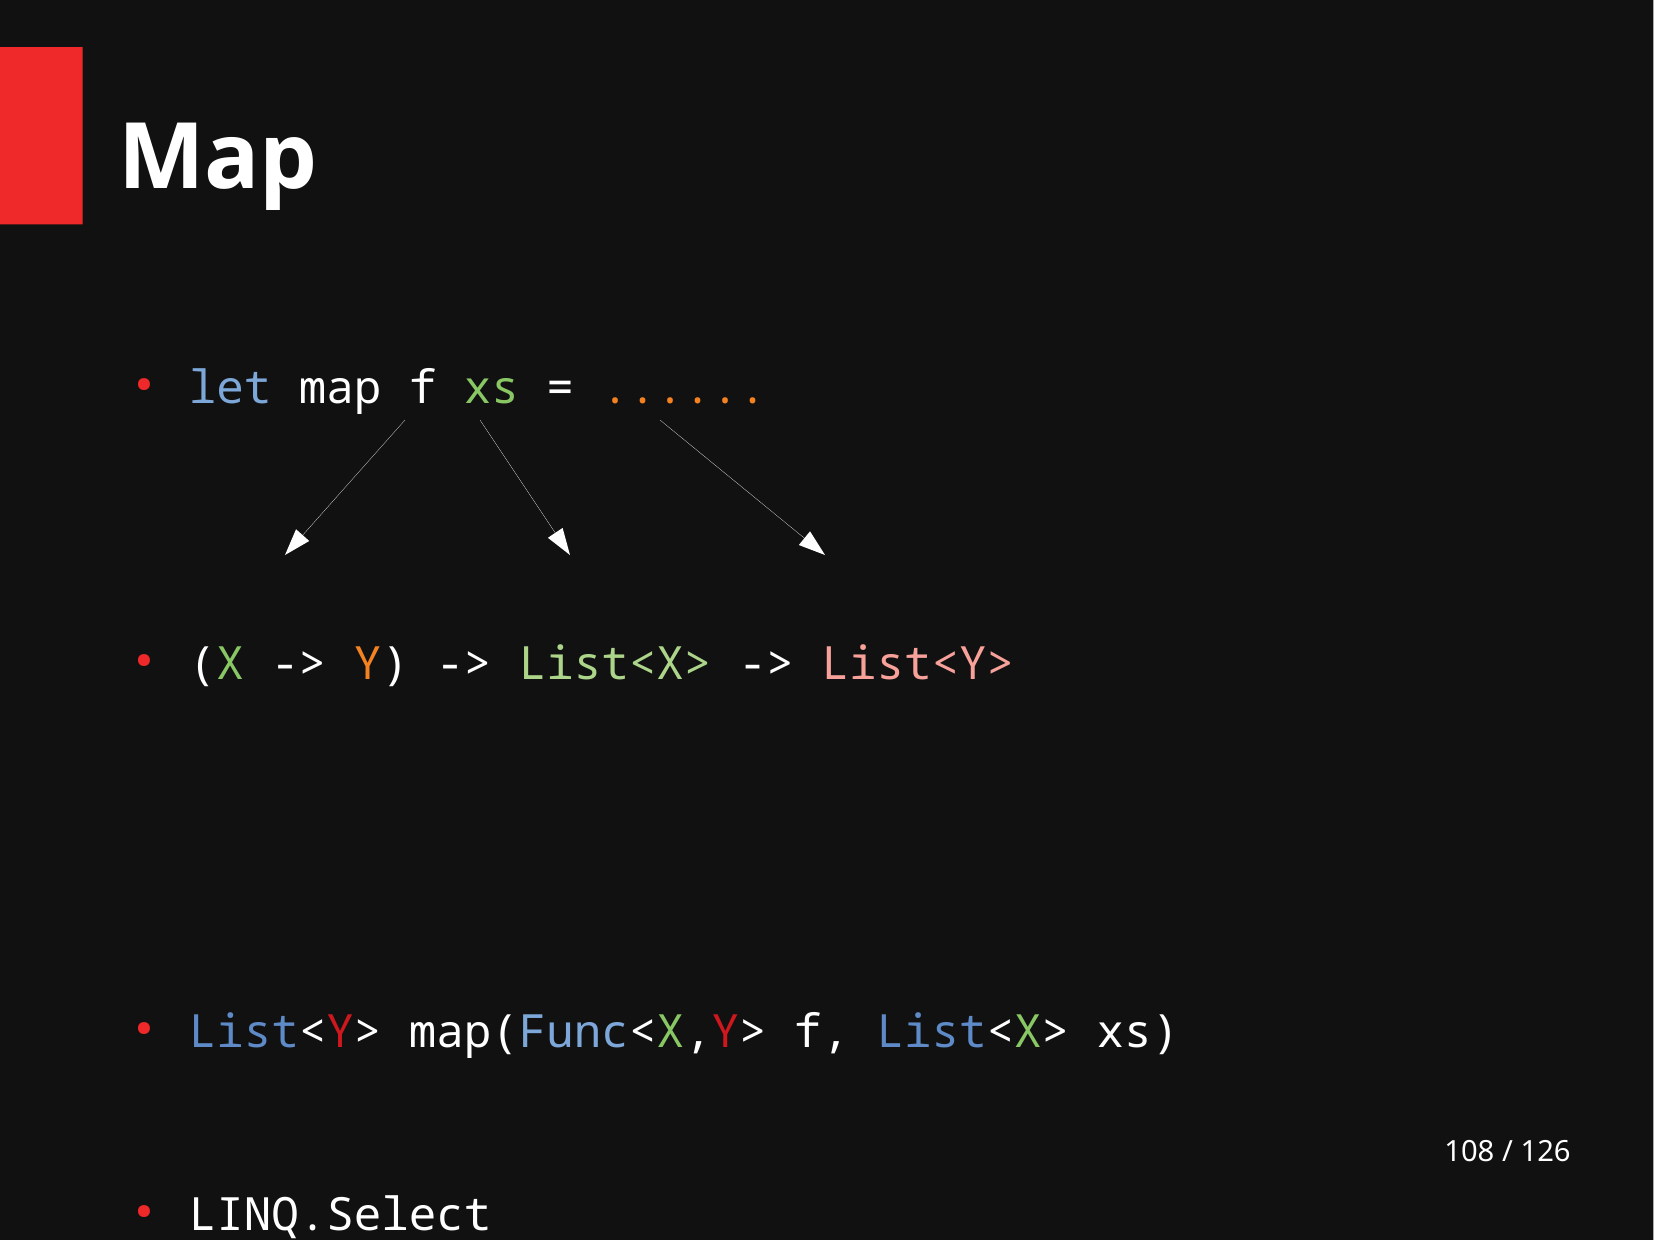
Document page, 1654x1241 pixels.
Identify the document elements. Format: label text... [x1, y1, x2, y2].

list let map f xs = ...... (X -> Y) -> List<X> -> List<Y> List<Y> map(Func<X,Y> f, List<X> xs) LINQ.Select [118, 354, 1536, 1074]
title Map [118, 49, 1571, 257]
